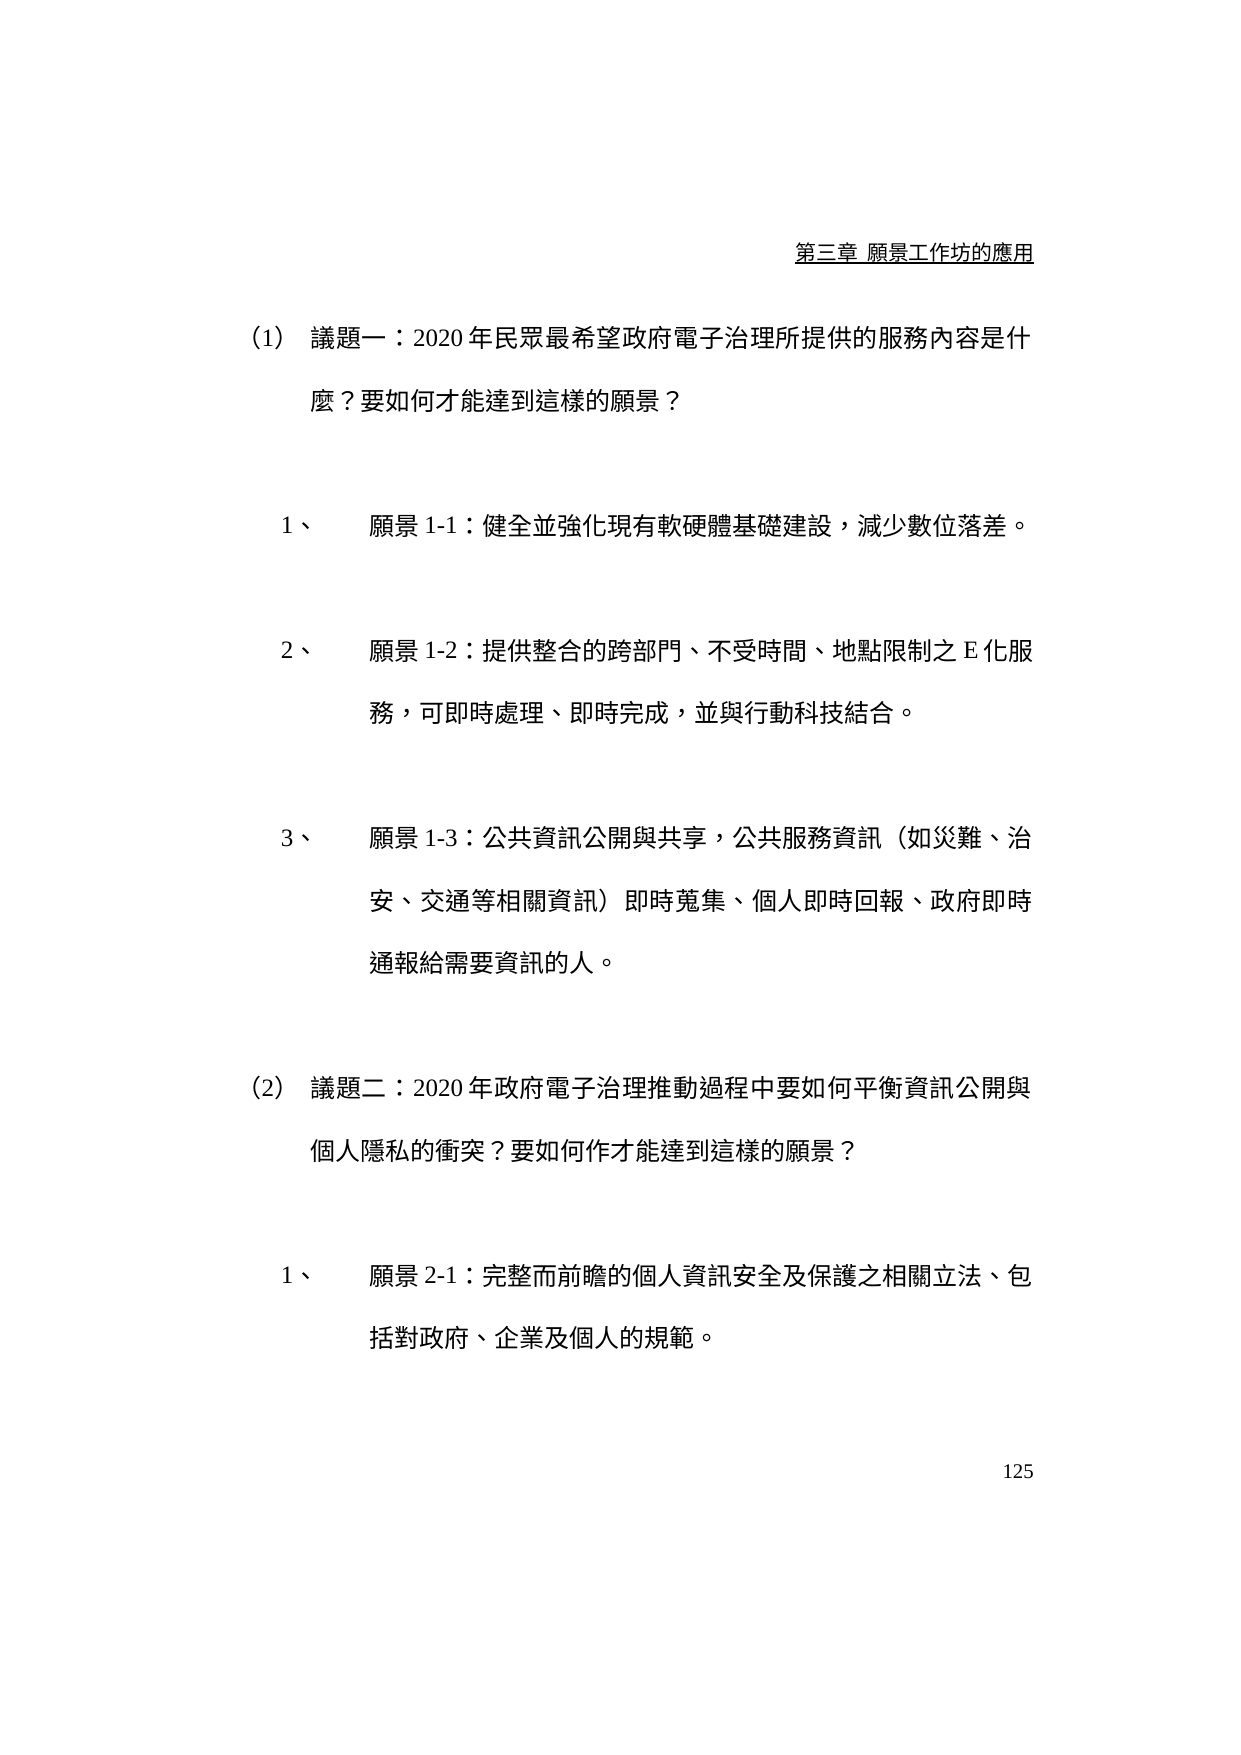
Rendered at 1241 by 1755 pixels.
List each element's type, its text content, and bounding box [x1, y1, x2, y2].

list 願景1-3：公共資訊公開與共享，公共服務資訊（如災難、治安、交通等相關資訊）即時蒐集、個人即時回報、政府即時通報給需要資訊的人。 [281, 795, 1033, 983]
list 願景1-1：健全並強化現有軟硬體基礎建設，減少數位落差。 [281, 483, 1033, 545]
list 願景2-1：完整而前瞻的個人資訊安全及保護之相關立法、包括對政府、企業及個人的規範。 [281, 1233, 1033, 1358]
list 議題一：2020年民眾最希望政府電子治理所提供的服務內容是什麼？要如何才能達到這樣的願景？ [236, 295, 1033, 420]
list 願景1-2：提供整合的跨部門、不受時間、地點限制之E化服務，可即時處理、即時完成，並與行動科技結合。 [281, 608, 1033, 733]
list 議題二：2020年政府電子治理推動過程中要如何平衡資訊公開與個人隱私的衝突？要如何作才能達到這樣的願景？ [236, 1045, 1033, 1170]
